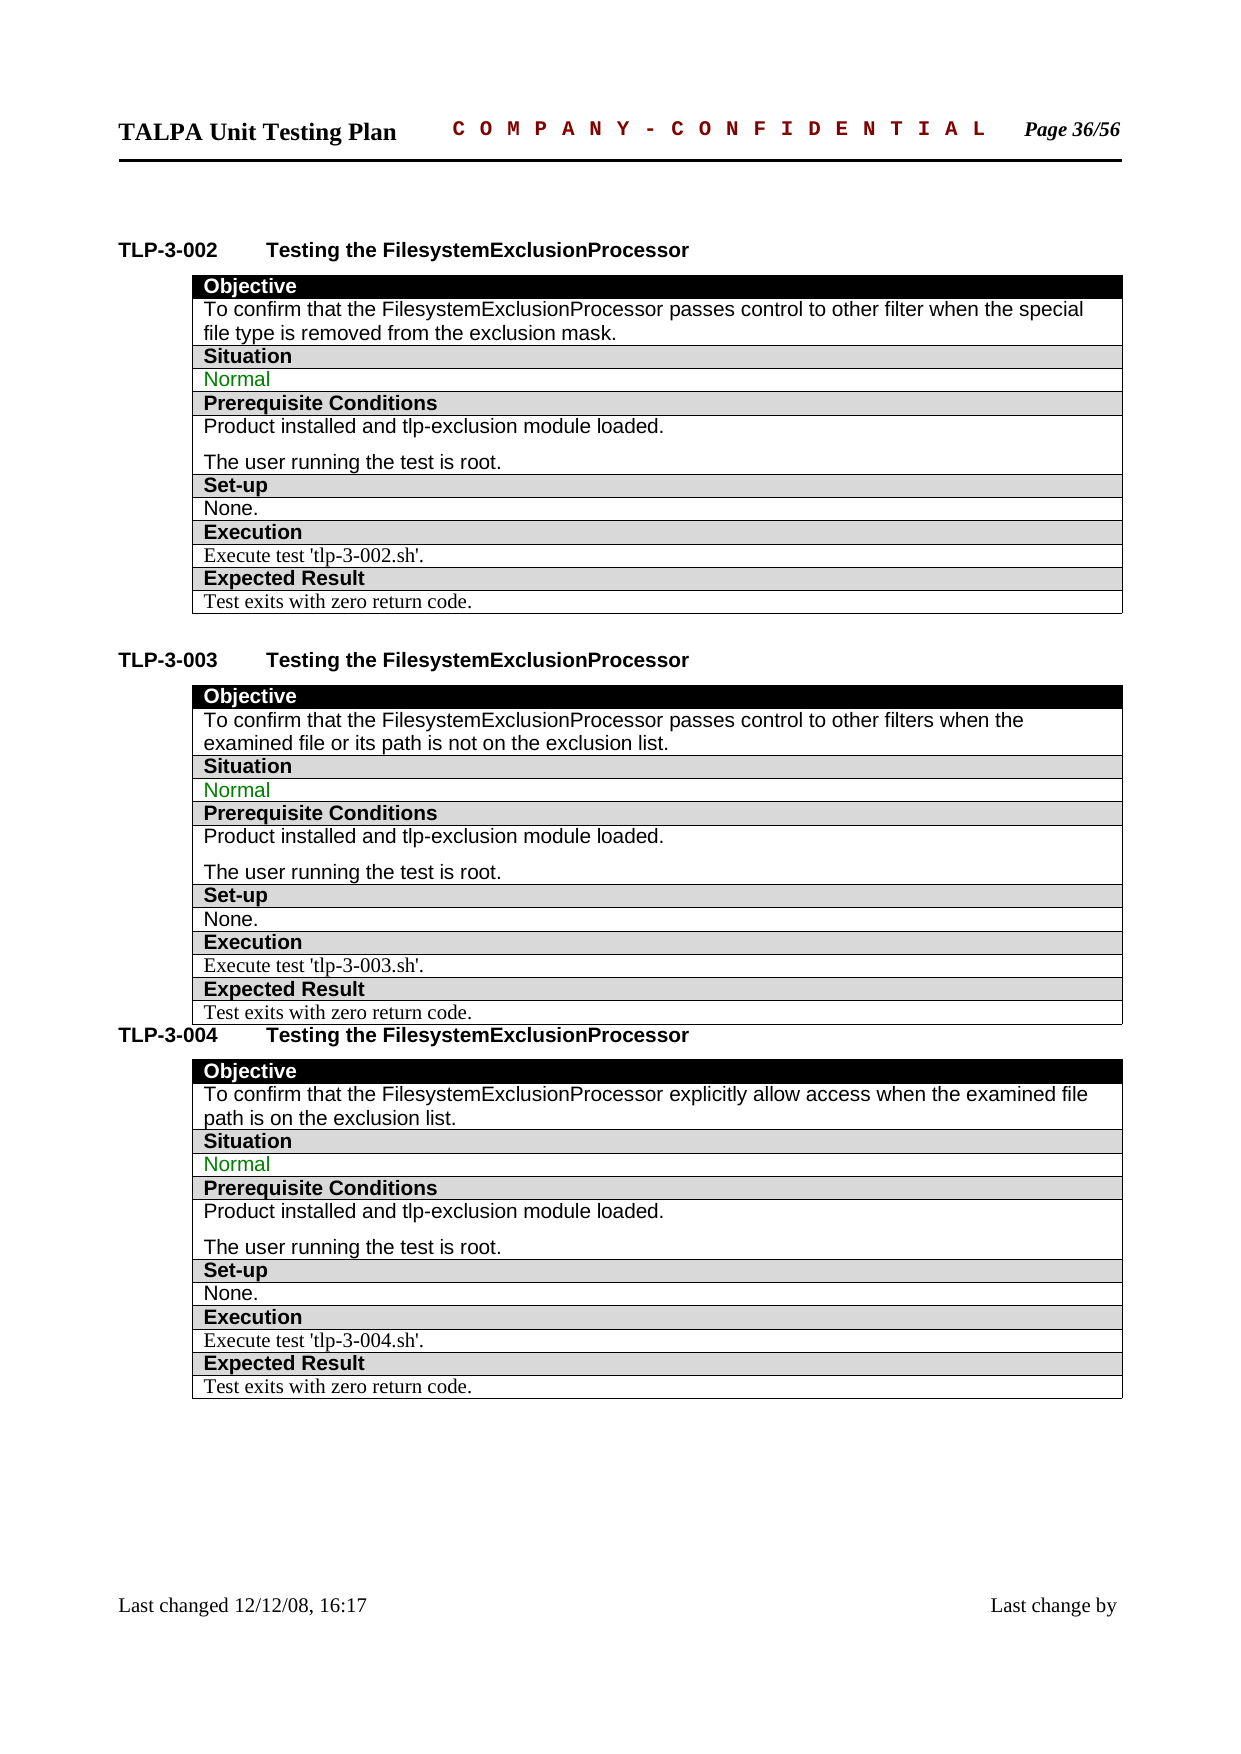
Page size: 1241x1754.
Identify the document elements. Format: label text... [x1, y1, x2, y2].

table_cell To confirm that the FilesystemExclusionProcessor passes control to other filters when the examined file or its path is not on the exclusion list. [193, 709, 1122, 755]
table_cell Normal [193, 779, 1122, 801]
table_cell Situation [193, 756, 1122, 778]
table_cell Set-up [193, 475, 1122, 497]
table_cell Execute test 'tlp-3-003.sh'. [193, 955, 1122, 977]
table_cell Execution [193, 932, 1122, 954]
table_cell Prerequisite Conditions [193, 802, 1122, 825]
table_cell None. [193, 1283, 1122, 1305]
table_cell Set-up [193, 1260, 1122, 1282]
table_header Objective [193, 686, 1122, 708]
table_header Objective [193, 1060, 1122, 1083]
table_cell Normal [193, 1154, 1122, 1176]
table_cell Execute test 'tlp-3-004.sh'. [193, 1330, 1122, 1352]
table_cell Expected Result [193, 1353, 1122, 1375]
text TLP-3-002 Testing the FilesystemExclusionProcessor [118, 239, 1122, 262]
table_cell Set-up [193, 885, 1122, 907]
table_cell Execution [193, 1306, 1122, 1329]
table_cell Situation [193, 1130, 1122, 1153]
table_cell To confirm that the FilesystemExclusionProcessor explicitly allow access when the examined file path is on the exclusion list. [193, 1084, 1122, 1129]
text TLP-3-004 Testing the FilesystemExclusionProcessor [118, 1024, 1122, 1047]
table_cell Test exits with zero return code. [193, 1001, 1122, 1024]
table_cell Product installed and tlp-exclusion module loaded. The user running the test is root. [193, 826, 1122, 884]
table_cell Expected Result [193, 978, 1122, 1000]
table_cell Expected Result [193, 568, 1122, 590]
table_cell Execution [193, 521, 1122, 544]
text TLP-3-003 Testing the FilesystemExclusionProcessor [118, 649, 1122, 672]
table_cell Prerequisite Conditions [193, 1177, 1122, 1199]
table_cell Execute test 'tlp-3-002.sh'. [193, 545, 1122, 567]
table_cell Prerequisite Conditions [193, 392, 1122, 415]
table_cell Product installed and tlp-exclusion module loaded. The user running the test is root. [193, 416, 1122, 474]
table_cell To confirm that the FilesystemExclusionProcessor passes control to other filter when the special file type is removed from the exclusion mask. [193, 299, 1122, 345]
table_header Objective [193, 276, 1122, 298]
table_cell Test exits with zero return code. [193, 591, 1122, 613]
table_cell Situation [193, 346, 1122, 368]
table_cell Test exits with zero return code. [193, 1376, 1122, 1398]
table_cell Product installed and tlp-exclusion module loaded. The user running the test is root. [193, 1200, 1122, 1259]
table_cell None. [193, 908, 1122, 931]
table_cell None. [193, 498, 1122, 520]
table_cell Normal [193, 369, 1122, 391]
